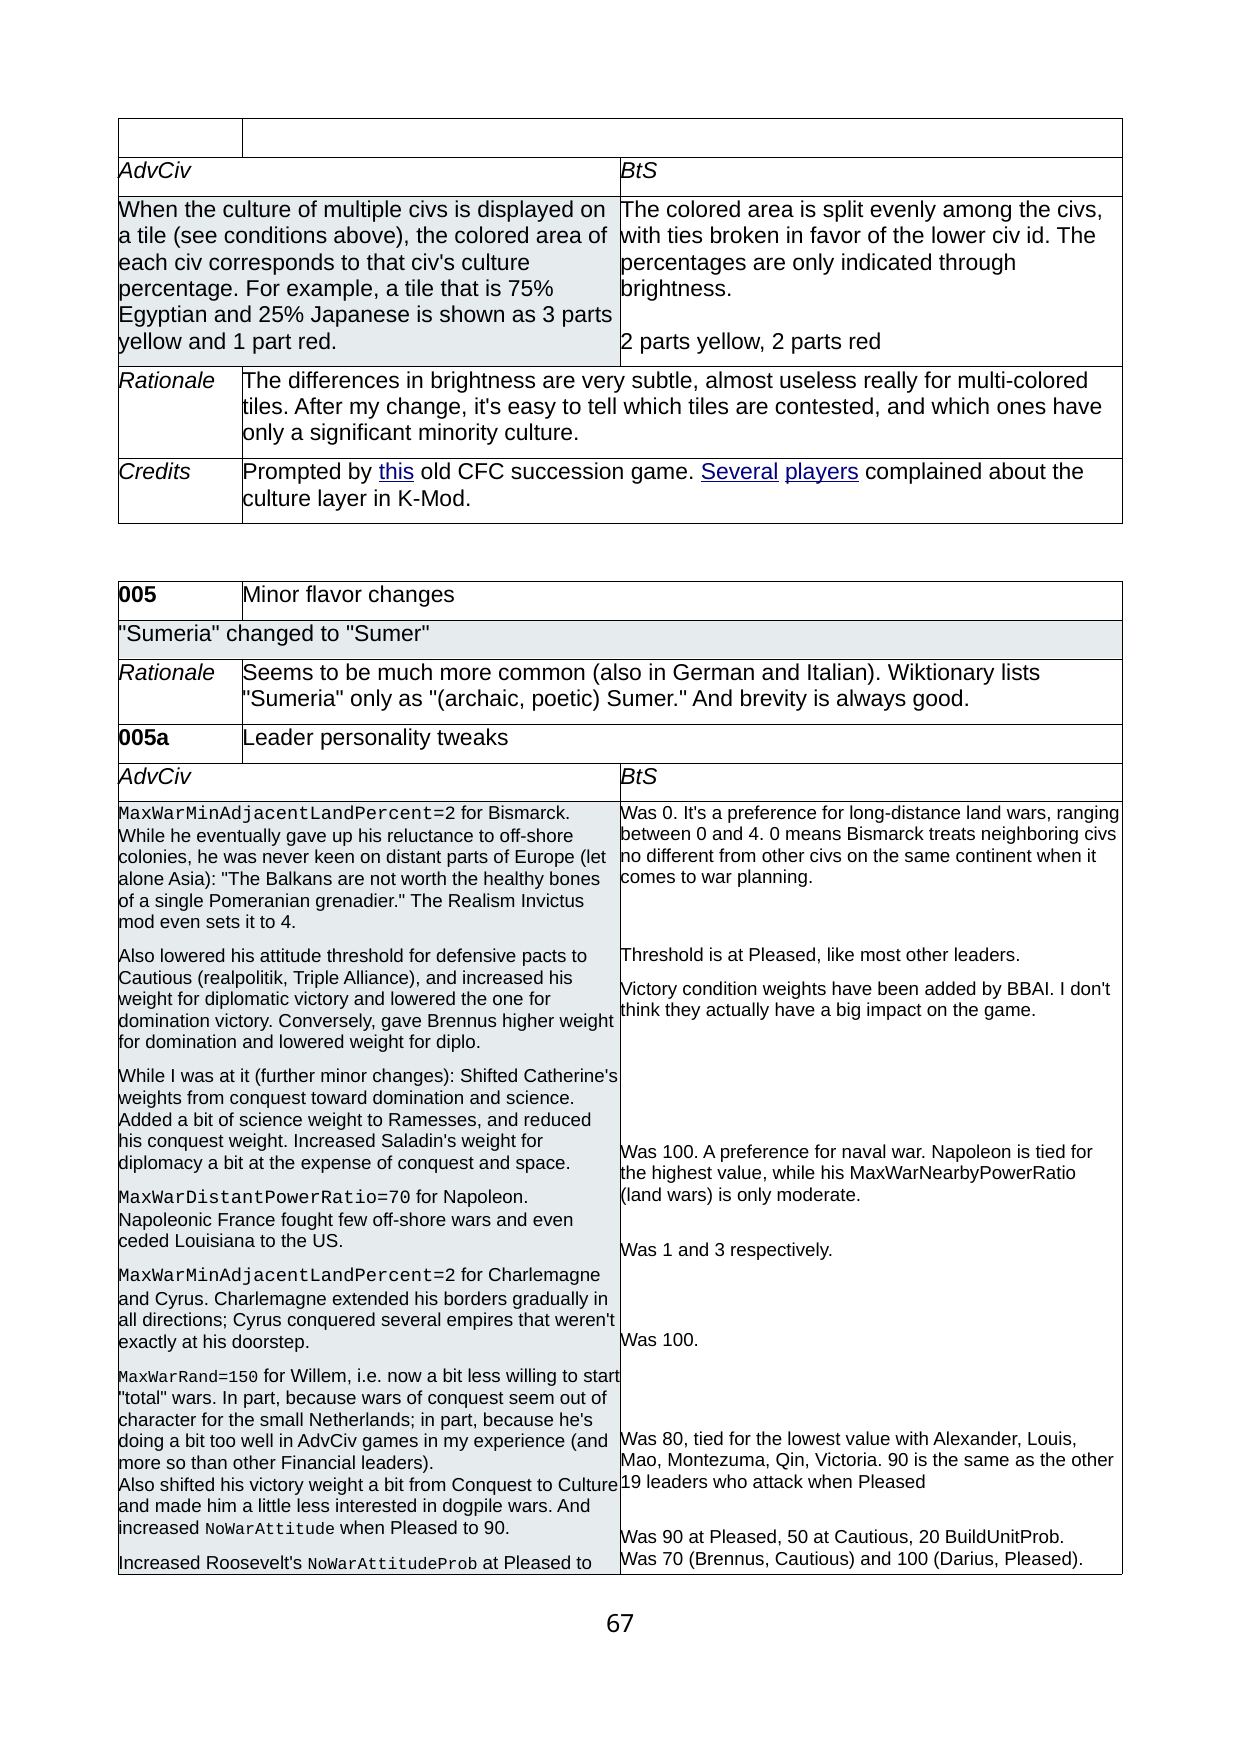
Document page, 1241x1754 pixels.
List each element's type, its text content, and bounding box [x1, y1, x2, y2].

table_header Minor flavor changes [243, 582, 1122, 620]
table_cell MaxWarMinAdjacentLandPercent=2 for Bismarck. While he eventually gave up his reluctance to off-shore colonies, he was never keen on distant parts of Europe (let alone Asia): "The Balkans are not worth the healthy bones of a single Pomeranian grenadier." The Realism Invictus mod even sets it to 4. Also lowered his attitude threshold for defensive pacts to Cautious (realpolitik, Triple Alliance), and increased his weight for diplomatic victory and lowered the one for domination victory. Conversely, gave Brennus higher weight for domination and lowered weight for diplo. While I was at it (further minor changes): Shifted Catherine's weights from conquest toward domination and science. Added a bit of science weight to Ramesses, and reduced his conquest weight. Increased Saladin's weight for diplomacy a bit at the expense of conquest and space. MaxWarDistantPowerRatio=70 for Napoleon. Napoleonic France fought few off-shore wars and even ceded Louisiana to the US. MaxWarMinAdjacentLandPercent=2 for Charlemagne and Cyrus. Charlemagne extended his borders gradually in all directions; Cyrus conquered several empires that weren't exactly at his doorstep. MaxWarRand=150 for Willem, i.e. now a bit less willing to start "total" wars. In part, because wars of conquest seem out of character for the small Netherlands; in part, because he's doing a bit too well in AdvCiv games in my experience (and more so than other Financial leaders). Also shifted his victory weight a bit from Conquest to Culture and made him a little less interested in dogpile wars. And increased NoWarAttitude when Pleased to 90. Increased Roosevelt's NoWarAttitudeProb at Pleased to [119, 802, 620, 1574]
table_cell Prompted by this old CFC succession game. Several players complained about the culture layer in K-Mod. [243, 459, 1122, 523]
table_cell Seems to be much more common (also in German and Italian). Wiktionary lists "Sumeria" only as "(archaic, poetic) Sumer." And brevity is always good. [243, 660, 1122, 724]
table_cell [119, 119, 242, 157]
table_cell [243, 119, 1122, 157]
table_cell Credits [119, 459, 242, 523]
table_cell Was 0. It's a preference for long-distance land wars, ranging between 0 and 4. 0 means Bismarck treats neighboring civs no different from other civs on the same continent when it comes to war planning. Threshold is at Pleased, like most other leaders. Victory condition weights have been added by BBAI. I don't think they actually have a big impact on the game. Was 100. A preference for naval war. Napoleon is tied for the highest value, while his MaxWarNearbyPowerRatio (land wars) is only moderate. Was 1 and 3 respectively. Was 100. Was 80, tied for the lowest value with Alexander, Louis, Mao, Montezuma, Qin, Victoria. 90 is the same as the other 19 leaders who attack when Pleased Was 90 at Pleased, 50 at Cautious, 20 BuildUnitProb. Was 70 (Brennus, Cautious) and 100 (Darius, Pleased). [621, 802, 1122, 1574]
table_cell BtS [621, 764, 1122, 801]
table_cell The differences in brightness are very subtle, almost useless really for multi-colored tiles. After my change, it's easy to tell which tiles are contested, and which ones have only a significant minority culture. [243, 367, 1122, 458]
table_cell The colored area is split evenly among the civs, with ties broken in favor of the lower civ id. The percentages are only indicated through brightness. 2 parts yellow, 2 parts red [621, 197, 1122, 366]
table_cell AdvCiv [119, 158, 620, 196]
table_cell Leader personality tweaks [243, 725, 1122, 763]
table_cell When the culture of multiple civs is displayed on a tile (see conditions above), the colored area of each civ corresponds to that civ's culture percentage. For example, a tile that is 75% Egyptian and 25% Japanese is shown as 3 parts yellow and 1 part red. [119, 197, 620, 366]
table_cell "Sumeria" changed to "Sumer" [119, 621, 1122, 658]
table_cell 005a [119, 725, 242, 763]
table_cell Rationale [119, 660, 242, 724]
table_cell BtS [621, 158, 1122, 196]
table_header 005 [119, 582, 242, 620]
table_cell Rationale [119, 367, 242, 458]
table_cell AdvCiv [119, 764, 620, 801]
